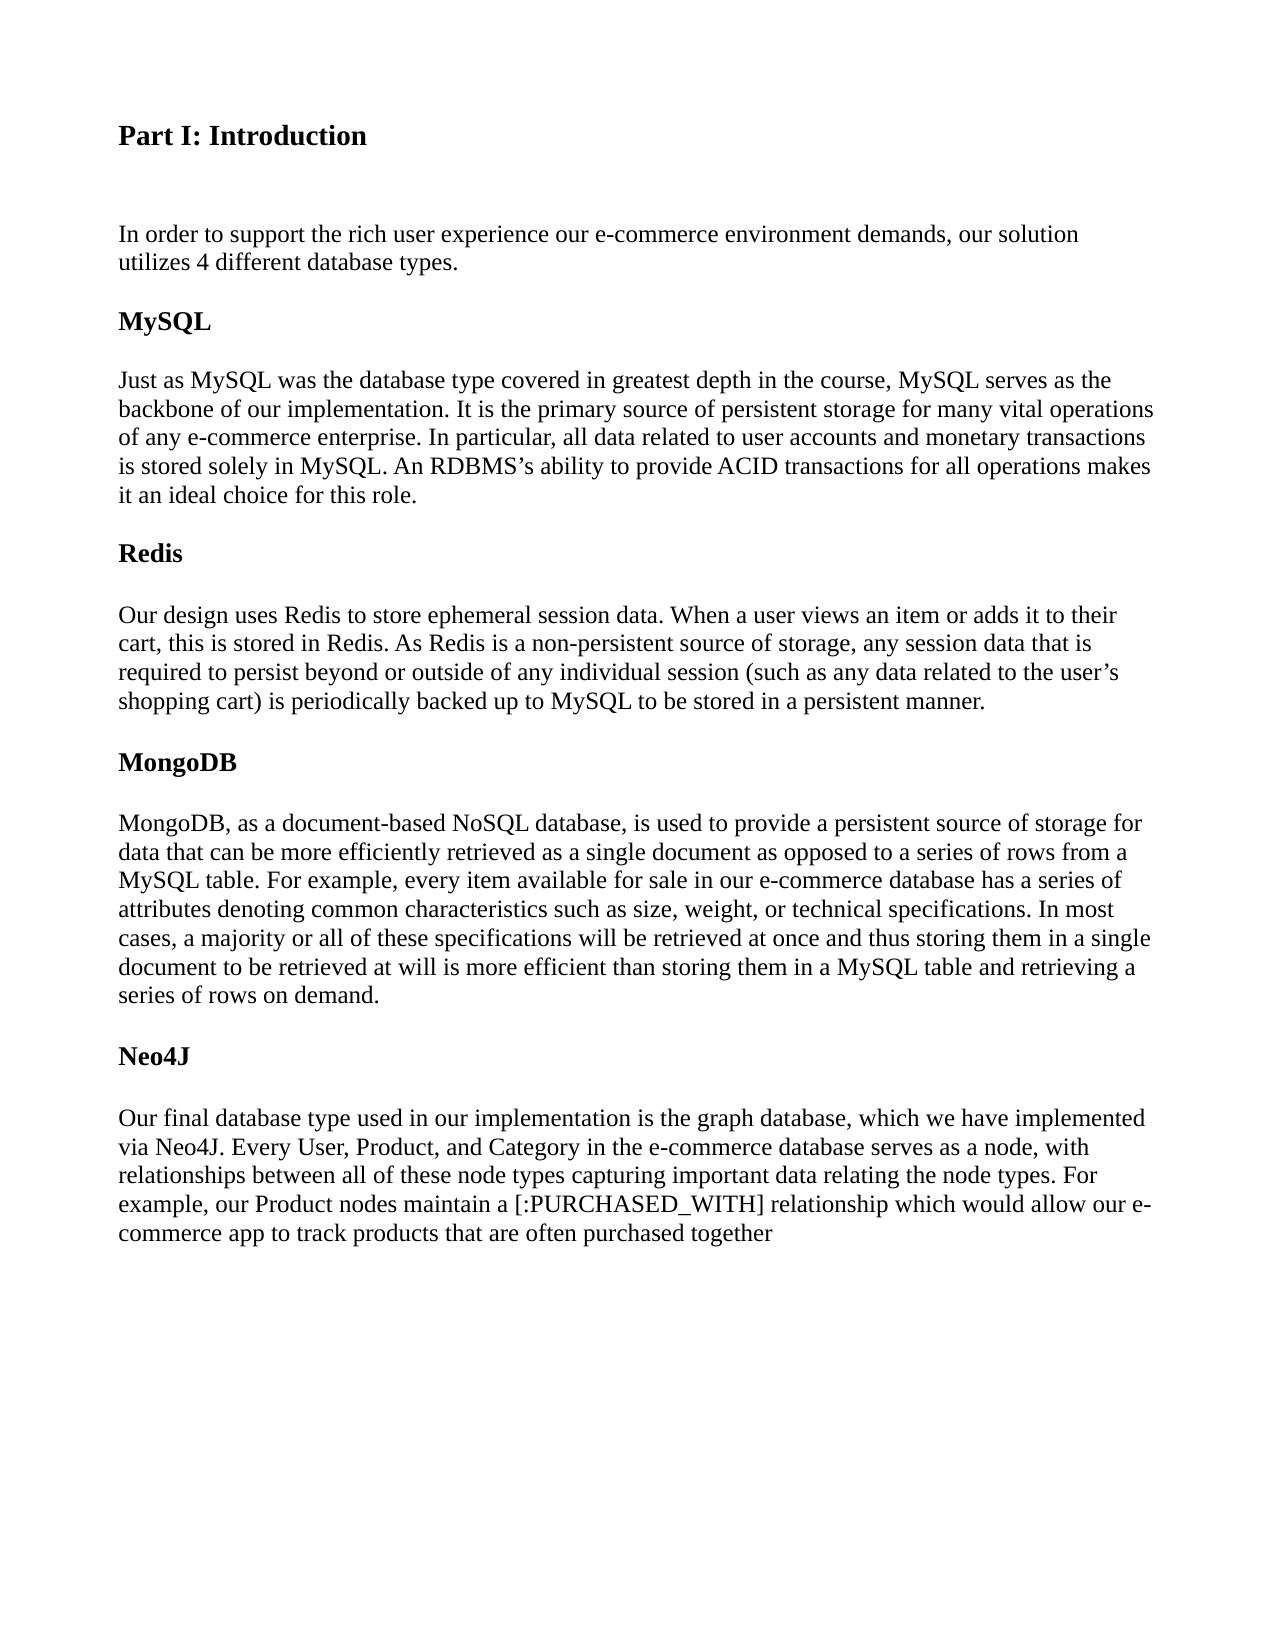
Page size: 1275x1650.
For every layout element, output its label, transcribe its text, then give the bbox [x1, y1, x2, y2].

text Redis [118, 537, 1157, 568]
text In order to support the rich user experience our e-commerce environment demands, our solution utilizes 4 different database types. [118, 219, 1157, 276]
text Our design uses Redis to store ephemeral session data. When a user views an item or adds it to their cart, this is stored in Redis. As Redis is a non-persistent source of storage, any session data that is required to persist beyond or outside of any individual session (such as any data related to the user’s shopping cart) is periodically backed up to MySQL to be stored in a persistent manner. [118, 600, 1157, 715]
text MongoDB [118, 746, 1157, 777]
text Part I: Introduction [118, 118, 1157, 152]
text Neo4J [118, 1041, 1157, 1072]
text Our final database type used in our implementation is the graph database, which we have implemented via Neo4J. Every User, Product, and Category in the e-commerce database serves as a node, with relationships between all of these node types capturing important data relating the node types. For example, our Product nodes maintain a [:PURCHASED_WITH] relationship which would allow our e-commerce app to track products that are often purchased together [118, 1103, 1157, 1247]
text MySQL [118, 305, 1157, 336]
text Just as MySQL was the database type covered in greatest depth in the course, MySQL serves as the backbone of our implementation. It is the primary source of persistent storage for many vital operations of any e-commerce enterprise. In particular, all data related to user accounts and monetary transactions is stored solely in MySQL. An RDBMS’s ability to provide ACID transactions for all operations makes it an ideal choice for this role. [118, 365, 1157, 509]
text MongoDB, as a document-based NoSQL database, is used to provide a persistent source of storage for data that can be more efficiently retrieved as a single document as opposed to a series of rows from a MySQL table. For example, every item available for sale in our e-commerce database has a series of attributes denoting common characteristics such as size, weight, or technical specifications. In most cases, a majority or all of these specifications will be retrieved at once and thus storing them in a single document to be retrieved at will is more efficient than storing them in a MySQL table and retrieving a series of rows on demand. [118, 808, 1157, 1009]
